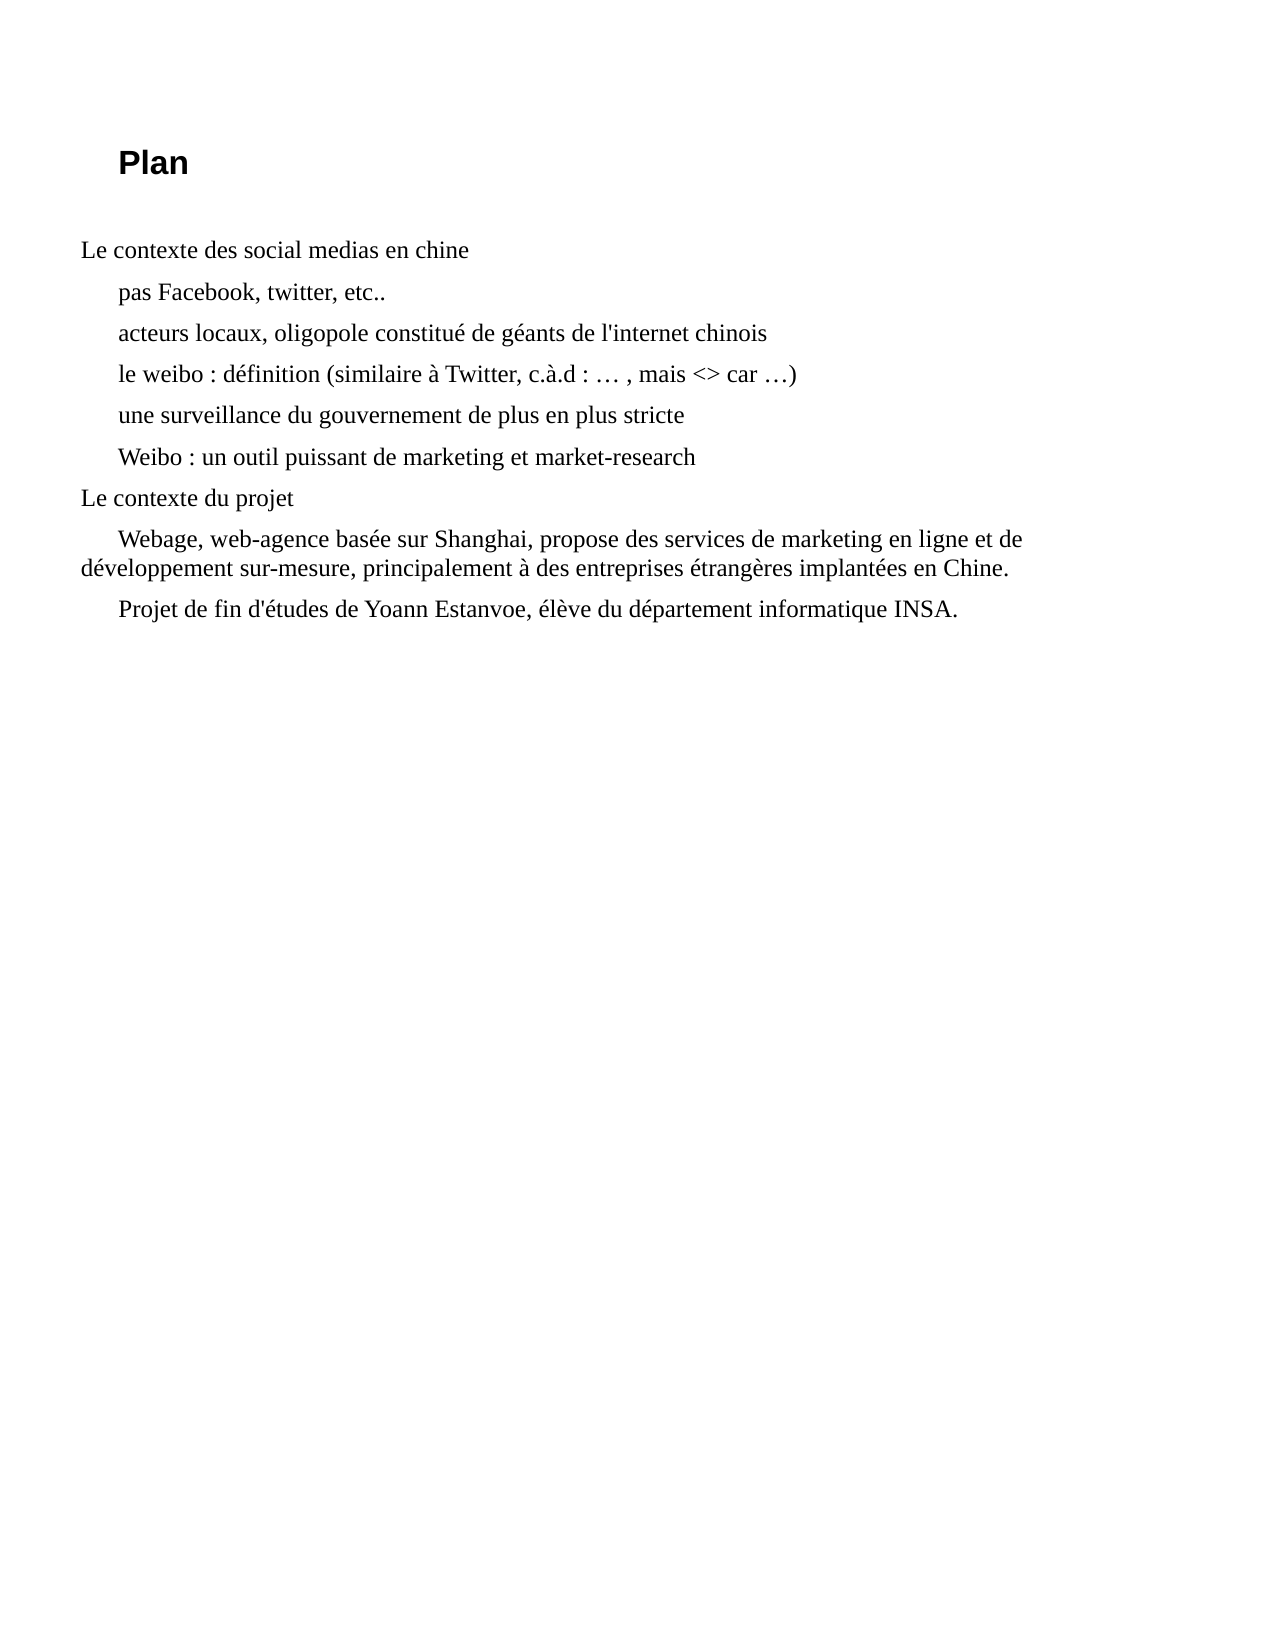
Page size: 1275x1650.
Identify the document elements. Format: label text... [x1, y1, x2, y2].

text Projet de fin d'études de Yoann Estanvoe, élève du département informatique INSA. [81, 594, 1157, 623]
text Le contexte du projet [81, 483, 1157, 512]
text acteurs locaux, oligopole constitué de géants de l'internet chinois [81, 318, 1157, 347]
text pas Facebook, twitter, etc.. [81, 277, 1157, 306]
subtitle Plan [118, 143, 1157, 182]
text une surveillance du gouvernement de plus en plus stricte [81, 401, 1157, 429]
text Le contexte des social medias en chine [81, 236, 1157, 264]
text le weibo : définition (similaire à Twitter, c.à.d : … , mais <> car …) [81, 359, 1157, 388]
text Webage, web-agence basée sur Shanghai, propose des services de marketing en ligne et de développement sur-mesure, principalement à des entreprises étrangères implantées en Chine. [81, 524, 1157, 582]
text Weibo : un outil puissant de marketing et market-research [81, 442, 1157, 471]
